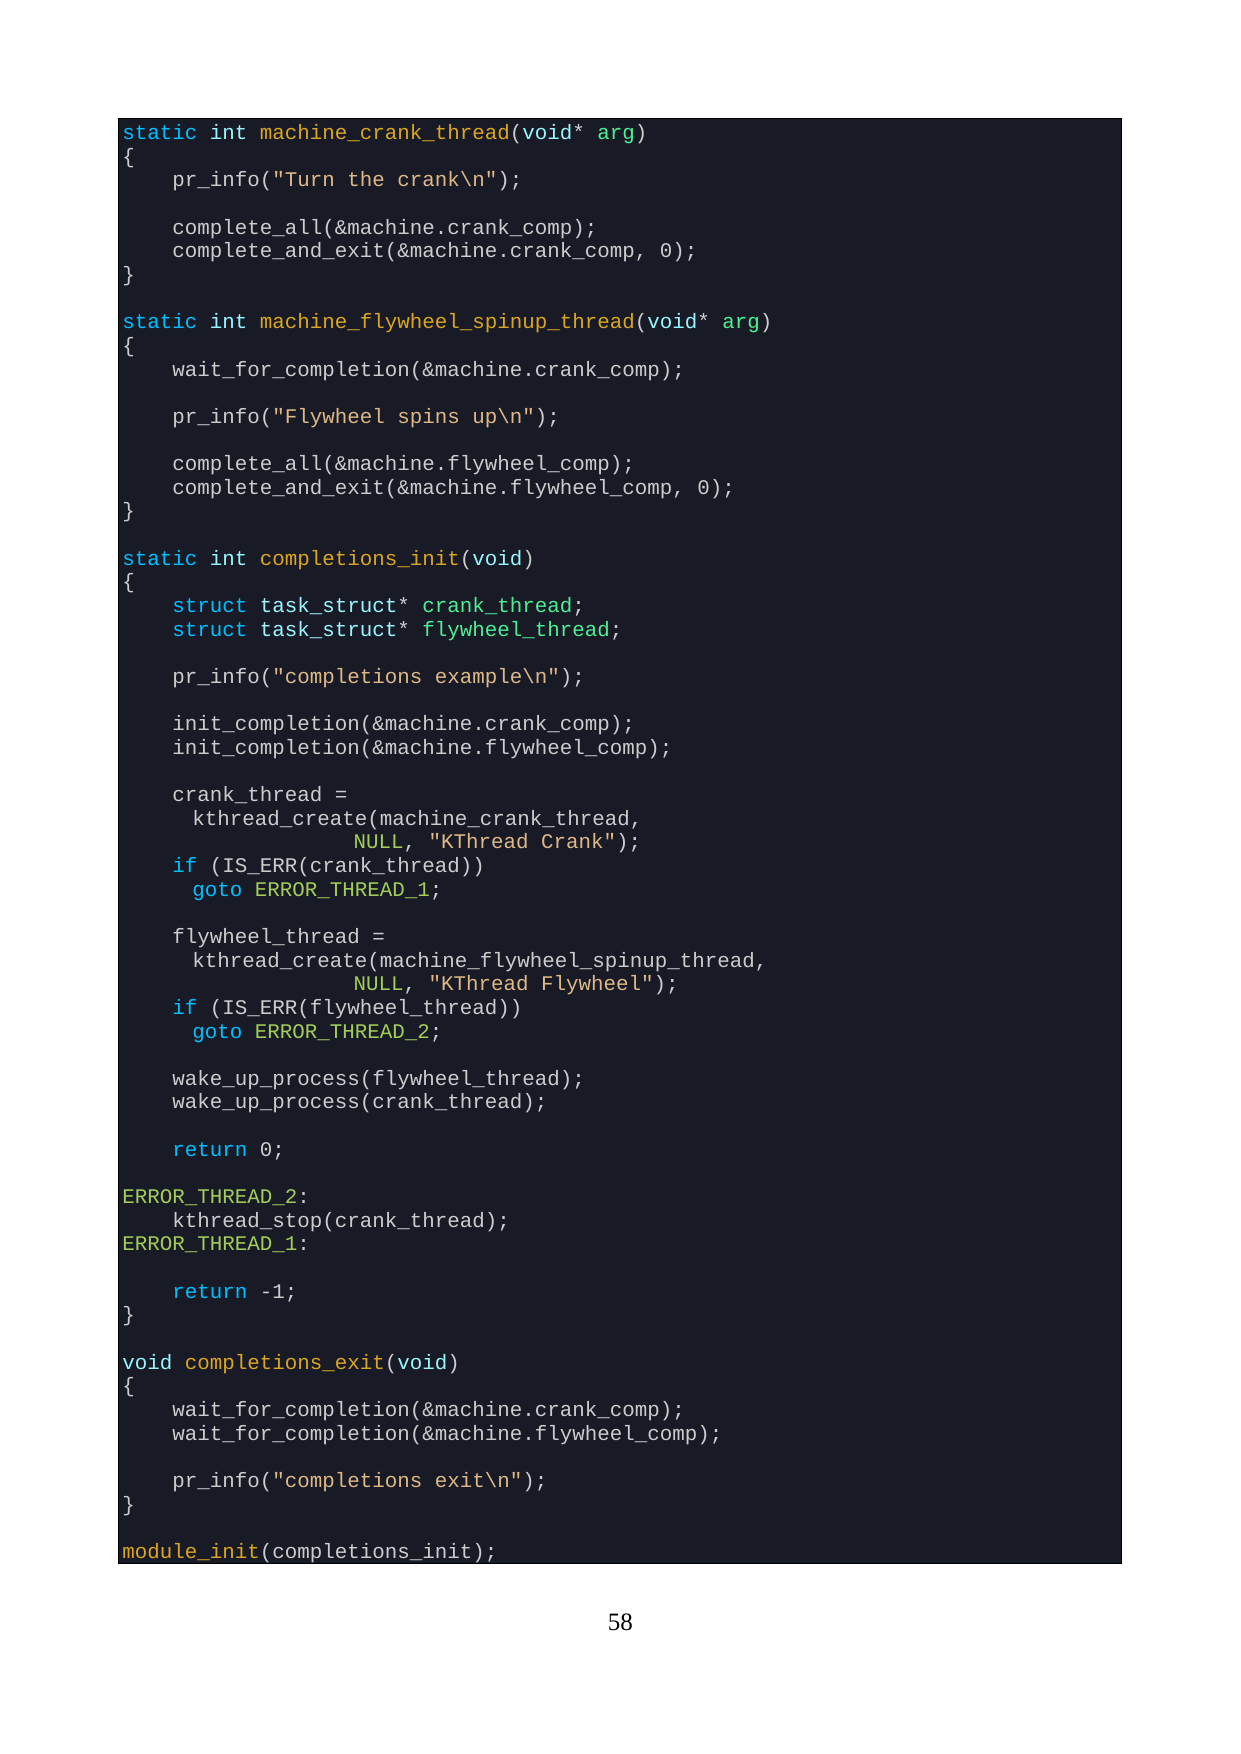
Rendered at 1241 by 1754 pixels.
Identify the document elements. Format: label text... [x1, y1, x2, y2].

text init_completion(&machine.flywheel_comp); [119, 733, 1121, 757]
text crank_thread = [119, 780, 1121, 804]
text wait_for_completion(&machine.flywheel_comp); [119, 1419, 1121, 1442]
text { [119, 1371, 1121, 1395]
text complete_and_exit(&machine.flywheel_comp, 0); [119, 473, 1121, 496]
text static int machine_flywheel_spinup_thread(void* arg) [119, 307, 1121, 331]
text NULL, "KThread Crank"); [119, 827, 1121, 851]
text wait_for_completion(&machine.crank_comp); [119, 354, 1121, 378]
text kthread_create(machine_crank_thread, [119, 804, 1121, 827]
text } [119, 1300, 1121, 1324]
text complete_all(&machine.crank_comp); [119, 213, 1121, 236]
text wait_for_completion(&machine.crank_comp); [119, 1395, 1121, 1419]
text wake_up_process(crank_thread); [119, 1088, 1121, 1111]
text { [119, 142, 1121, 165]
text goto ERROR_THREAD_1; [119, 875, 1121, 898]
text pr_info("Turn the crank\n"); [119, 165, 1121, 189]
text init_completion(&machine.crank_comp); [119, 709, 1121, 733]
text pr_info("Flywheel spins up\n"); [119, 402, 1121, 426]
text complete_and_exit(&machine.crank_comp, 0); [119, 236, 1121, 260]
text struct task_struct* flywheel_thread; [119, 615, 1121, 638]
text if (IS_ERR(flywheel_thread)) [119, 993, 1121, 1017]
text pr_info("completions example\n"); [119, 662, 1121, 686]
text { [119, 331, 1121, 354]
text complete_all(&machine.flywheel_comp); [119, 449, 1121, 473]
text } [119, 260, 1121, 284]
text if (IS_ERR(crank_thread)) [119, 851, 1121, 875]
text return 0; [119, 1135, 1121, 1158]
text wake_up_process(flywheel_thread); [119, 1064, 1121, 1088]
text ERROR_THREAD_2: [119, 1182, 1121, 1206]
text kthread_create(machine_flywheel_spinup_thread, [119, 946, 1121, 969]
text kthread_stop(crank_thread); [119, 1206, 1121, 1229]
text { [119, 567, 1121, 591]
text static int completions_init(void) [119, 544, 1121, 567]
text static int machine_crank_thread(void* arg) [119, 119, 1121, 142]
text ERROR_THREAD_1: [119, 1229, 1121, 1253]
text goto ERROR_THREAD_2; [119, 1017, 1121, 1040]
text pr_info("completions exit\n"); [119, 1466, 1121, 1489]
text flywheel_thread = [119, 922, 1121, 946]
text } [119, 496, 1121, 520]
text struct task_struct* crank_thread; [119, 591, 1121, 615]
text NULL, "KThread Flywheel"); [119, 969, 1121, 993]
text void completions_exit(void) [119, 1348, 1121, 1371]
text return -1; [119, 1277, 1121, 1300]
text module_init(completions_init); [119, 1537, 1121, 1563]
text } [119, 1489, 1121, 1513]
